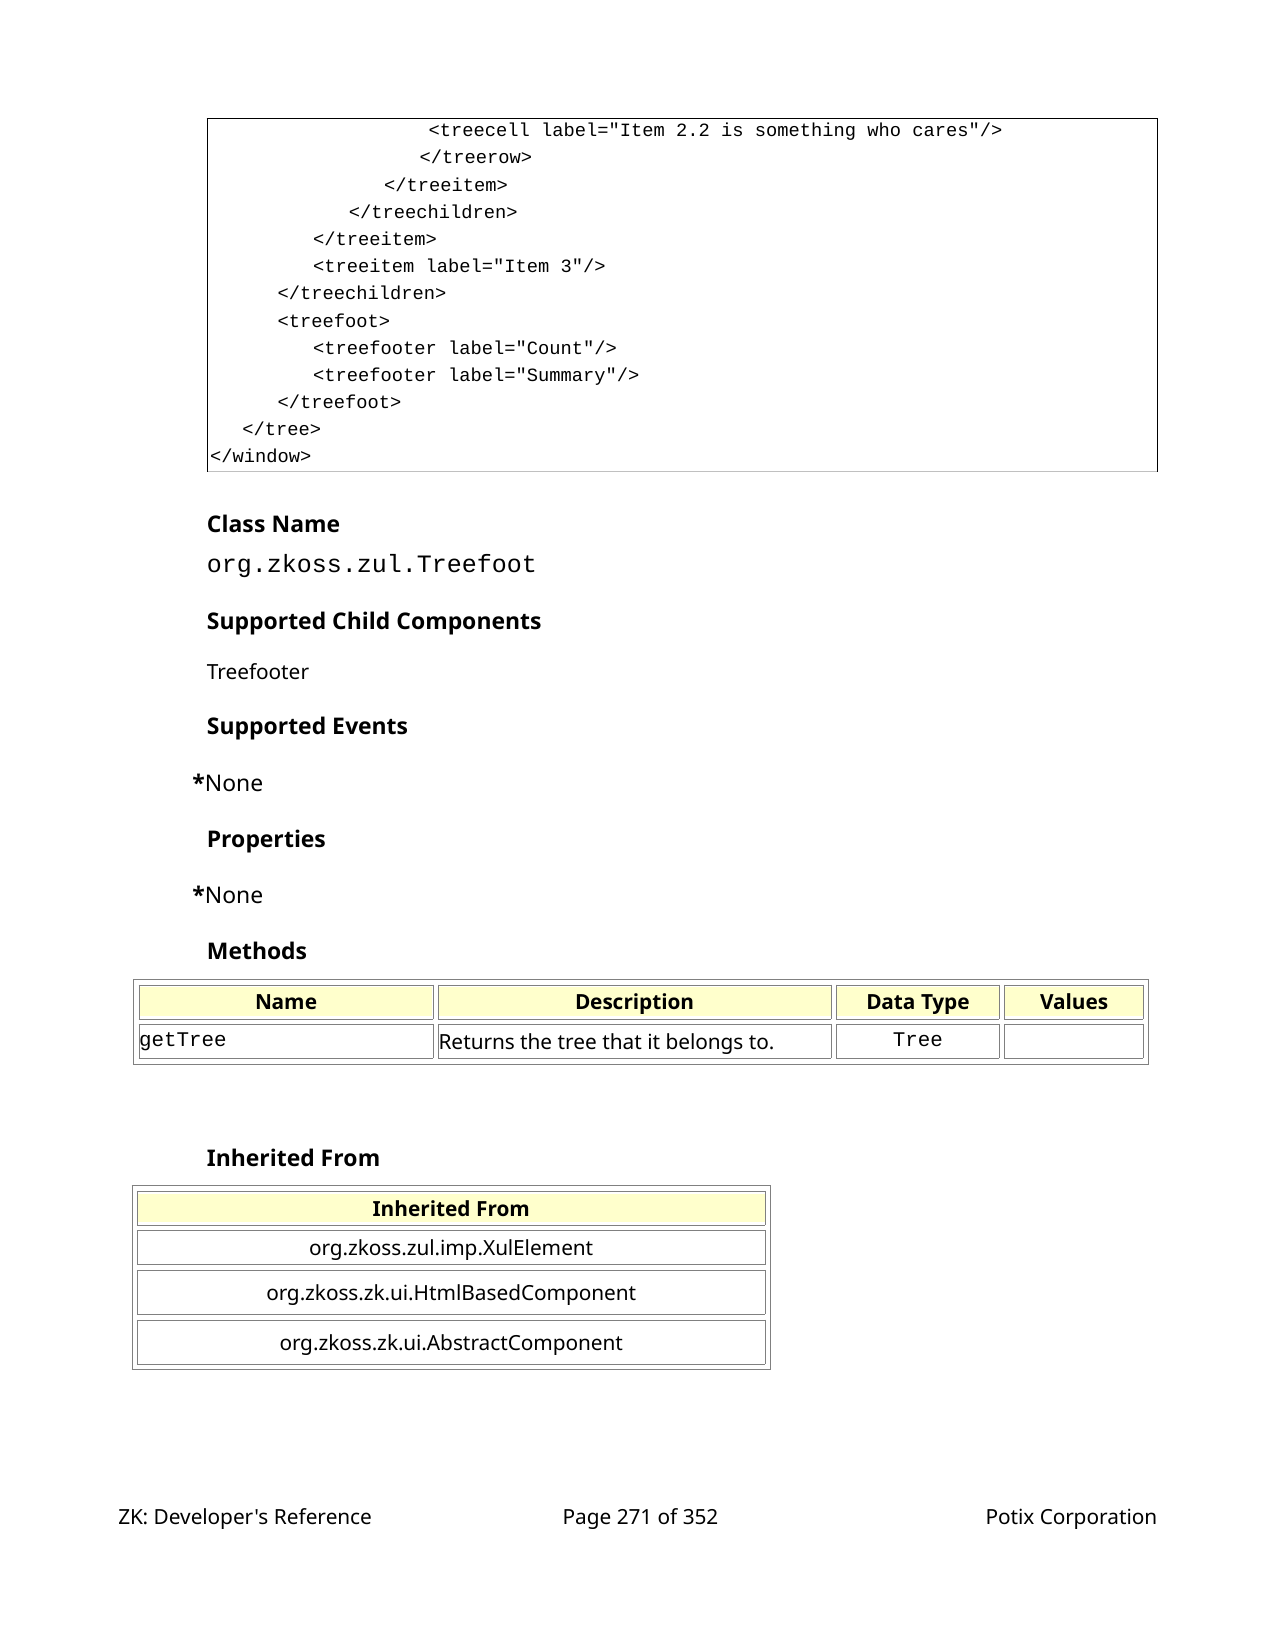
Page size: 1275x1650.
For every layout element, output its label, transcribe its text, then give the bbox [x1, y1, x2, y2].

text <treeitem label="Item 3"/> [208, 254, 1157, 278]
text <treefooter label="Count"/> [208, 336, 1157, 360]
text </window> [208, 444, 1157, 471]
text <treefoot> [208, 308, 1157, 333]
subtitle Properties [207, 823, 1157, 854]
subtitle Methods [207, 935, 1157, 967]
table_header Data Type [834, 980, 1002, 1018]
subtitle Supported Events [207, 710, 1157, 742]
table_header Values [1002, 980, 1146, 1018]
subtitle Inherited From [207, 1142, 1157, 1173]
text </treechildren> [208, 281, 1157, 306]
table_cell org.zkoss.zk.ui.AbstractComponent [134, 1314, 768, 1364]
text </treeitem> [208, 227, 1157, 251]
text </treeitem> [208, 172, 1157, 197]
text *None [118, 767, 1157, 798]
table_header Name [136, 980, 435, 1018]
text <treefooter label="Summary"/> [208, 363, 1157, 387]
table_header Description [435, 980, 833, 1018]
text Treefooter [207, 657, 1157, 685]
table_cell getTree [136, 1019, 435, 1058]
table_cell Returns the tree that it belongs to. [435, 1019, 833, 1058]
table_cell [1002, 1019, 1146, 1058]
text </treefoot> [208, 390, 1157, 414]
text </treechildren> [208, 200, 1157, 224]
table_cell Tree [834, 1019, 1002, 1058]
table_header Inherited From [134, 1186, 768, 1225]
subtitle Supported Child Components [207, 605, 1157, 636]
table_cell [1005, 1025, 1143, 1058]
table_cell org.zkoss.zul.imp.XulElement [134, 1225, 768, 1264]
text </tree> [208, 417, 1157, 441]
table_cell org.zkoss.zk.ui.HtmlBasedComponent [134, 1264, 768, 1314]
text *None [118, 879, 1157, 910]
text </treerow> [208, 145, 1157, 169]
subtitle Class Name [207, 508, 1157, 539]
text <treecell label="Item 2.2 is something who cares"/> [208, 119, 1157, 142]
text org.zkoss.zul.Treefoot [207, 552, 1157, 580]
